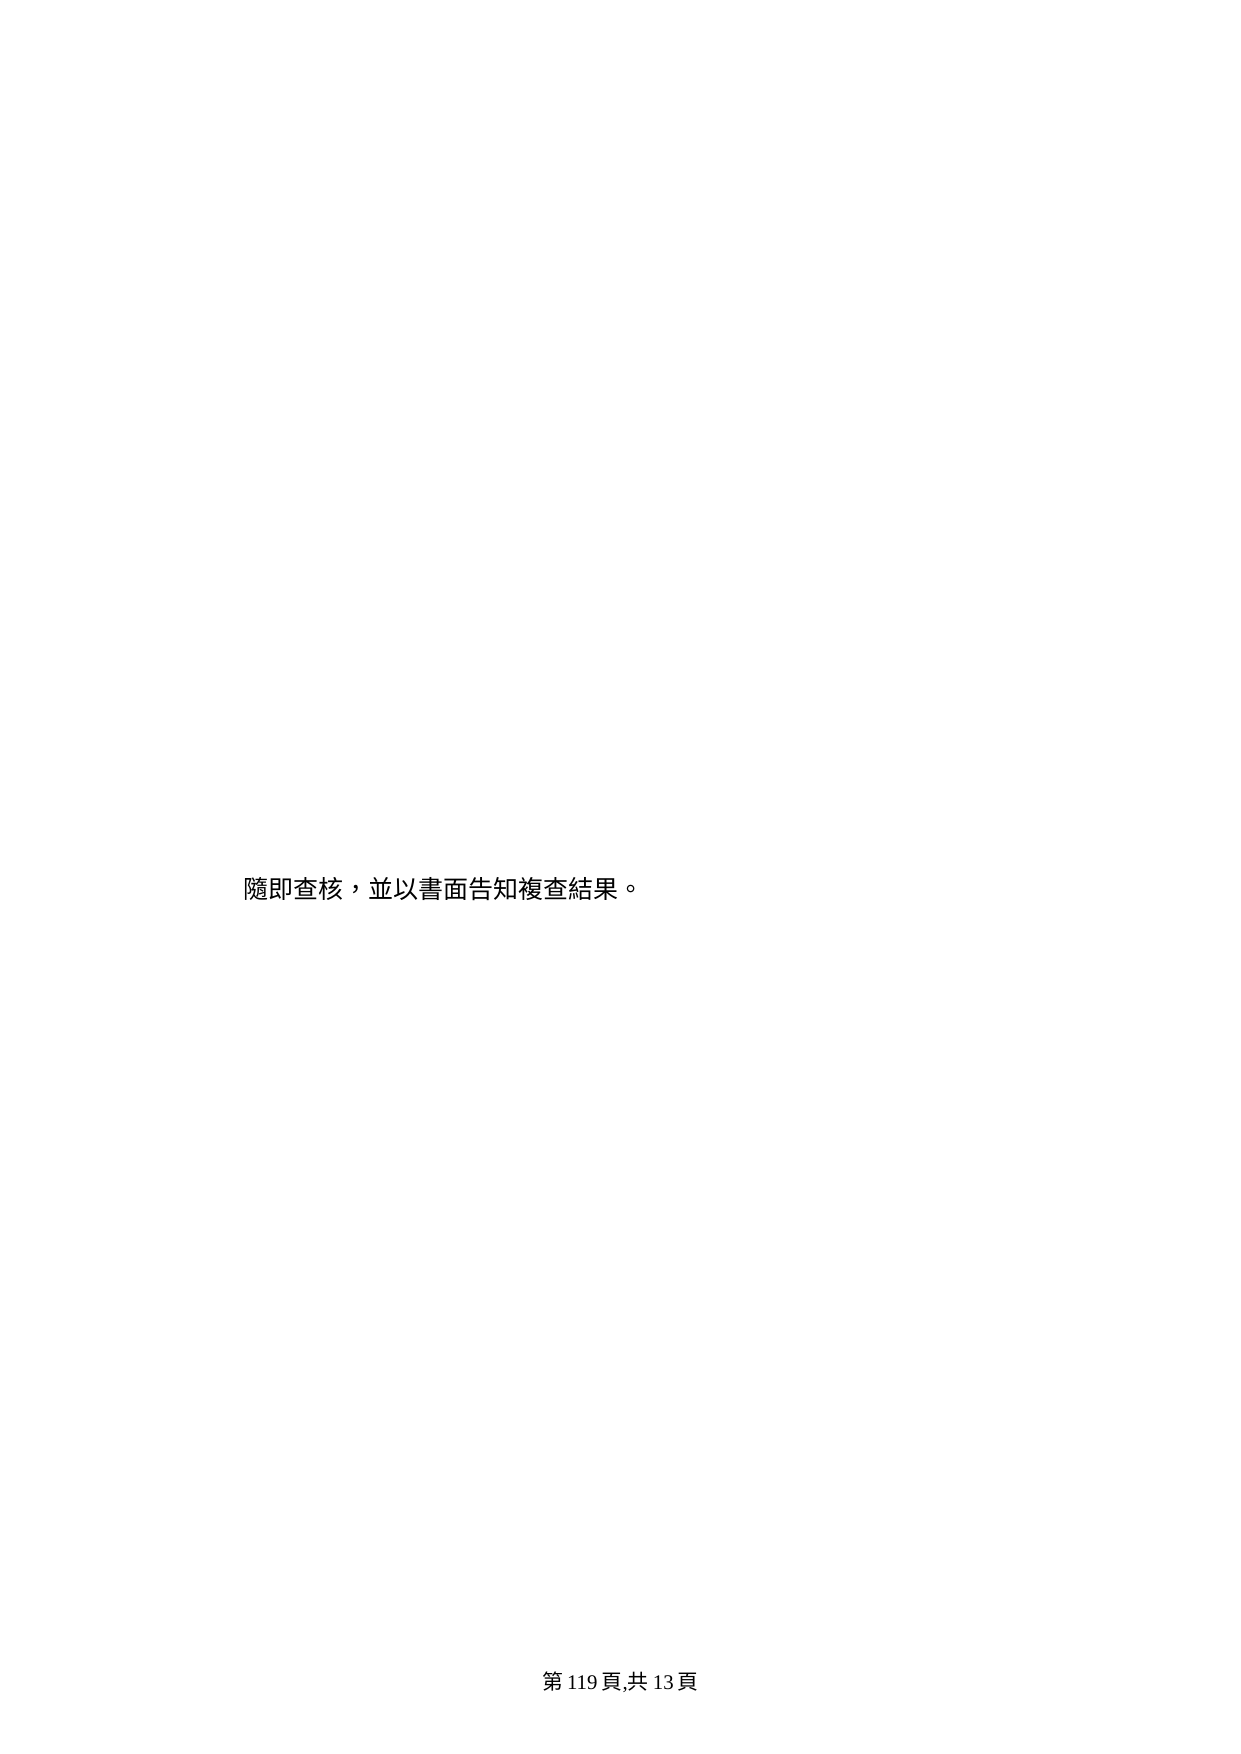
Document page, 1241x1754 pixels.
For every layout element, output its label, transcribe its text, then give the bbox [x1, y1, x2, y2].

text 隨即查核，並以書面告知複查結果。 [243, 846, 1122, 908]
